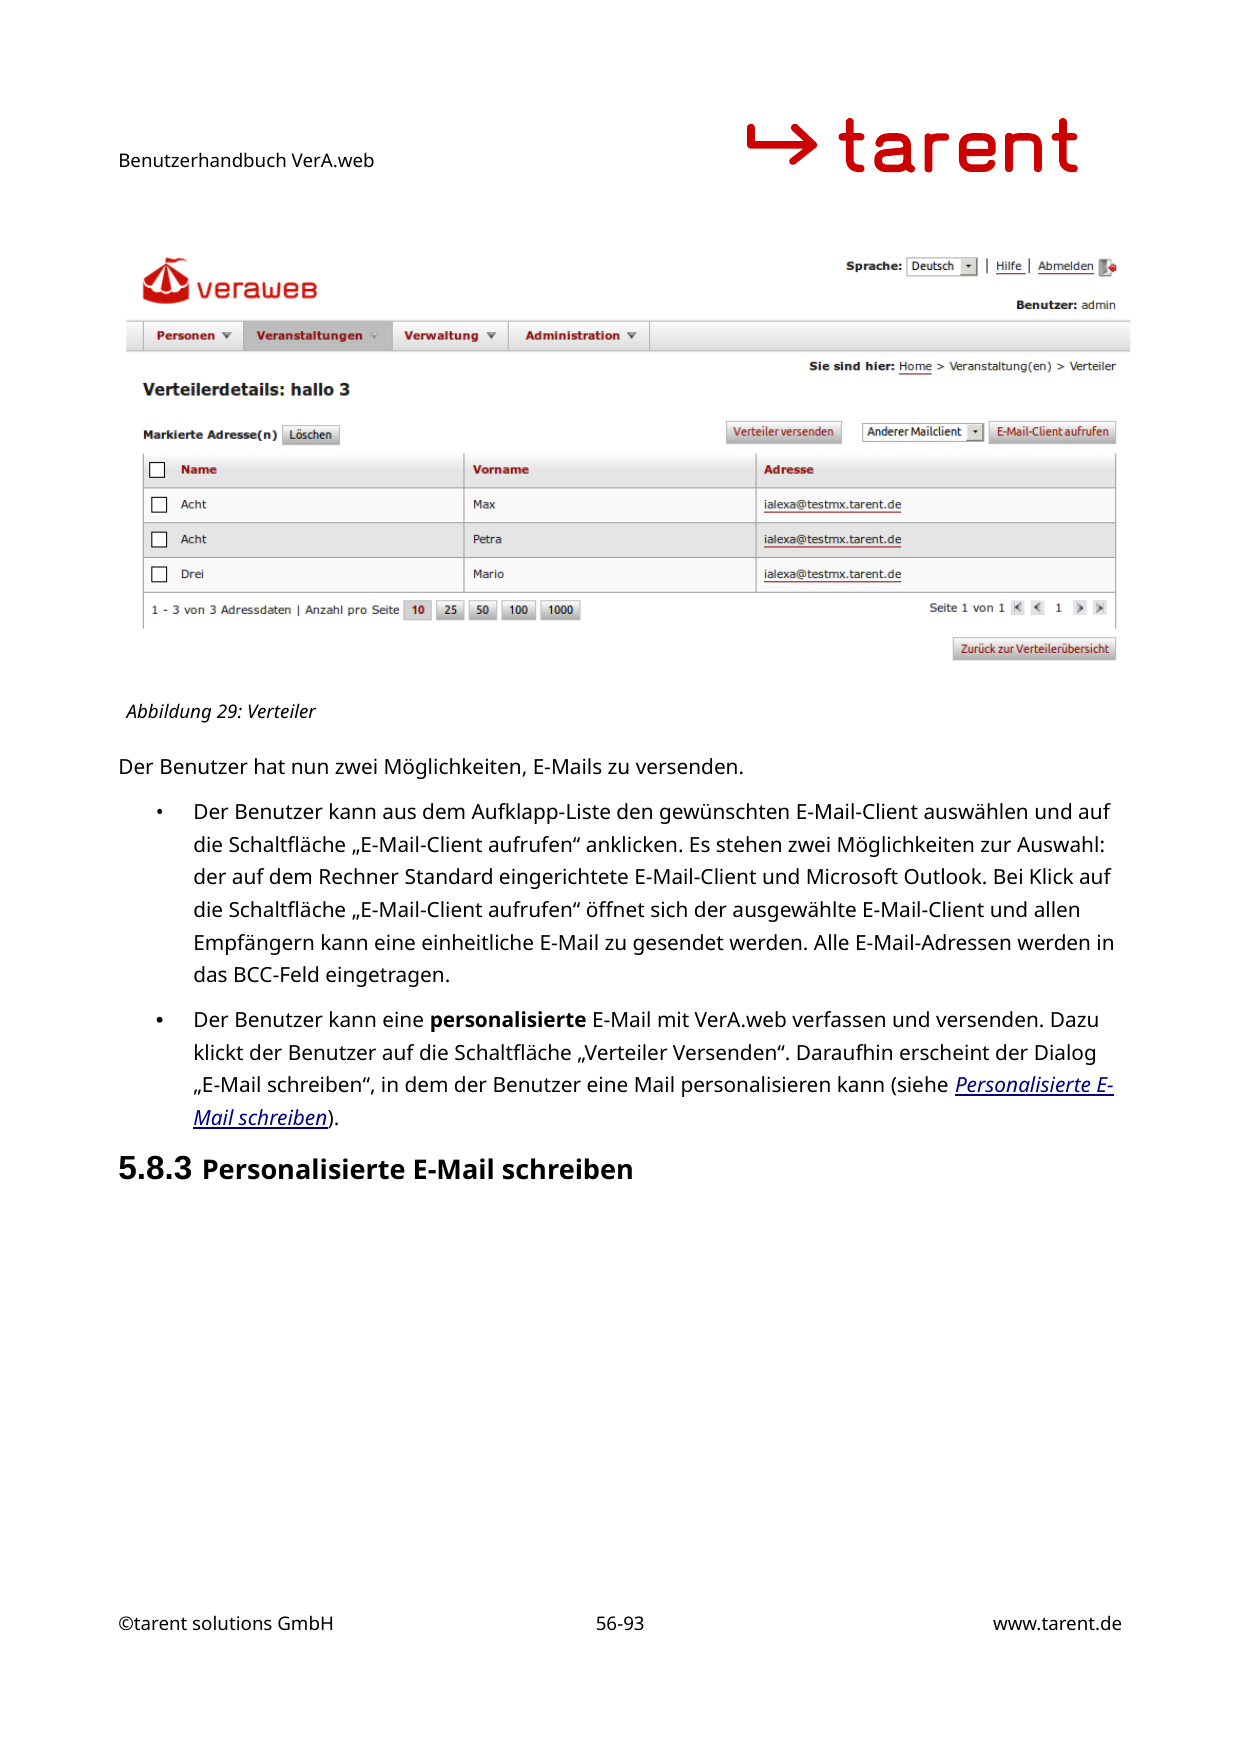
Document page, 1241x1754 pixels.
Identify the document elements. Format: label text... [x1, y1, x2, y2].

text Abbildung 29: Verteiler [126, 672, 1131, 724]
list Der Benutzer kann eine personalisierte E-Mail mit VerA.web verfassen und versenden. Dazu klickt der Benutzer auf die Schaltfläche „Verteiler Versenden“. Daraufhin erscheint der Dialog „E-Mail schreiben“, in dem der Benutzer eine Mail personalisieren kann (siehe Personalisierte E-Mail schreiben). [156, 1005, 1122, 1131]
subtitle Personalisierte E-Mail schreiben [118, 1148, 1122, 1187]
picture [126, 250, 1131, 672]
list Der Benutzer kann aus dem Aufklapp-Liste den gewünschten E-Mail-Client auswählen und auf die Schaltfläche „E-Mail-Client aufrufen“ anklicken. Es stehen zwei Möglichkeiten zur Auswahl: der auf dem Rechner Standard eingerichtete E-Mail-Client und Microsoft Outlook. Bei Klick auf die Schaltfläche „E-Mail-Client aufrufen“ öffnet sich der ausgewählte E-Mail-Client und allen Empfängern kann eine einheitliche E-Mail zu gesendet werden. Alle E-Mail-Adressen werden in das BCC-Feld eingetragen. [156, 797, 1122, 989]
text Der Benutzer hat nun zwei Möglichkeiten, E-Mails zu versenden. [118, 232, 1131, 781]
